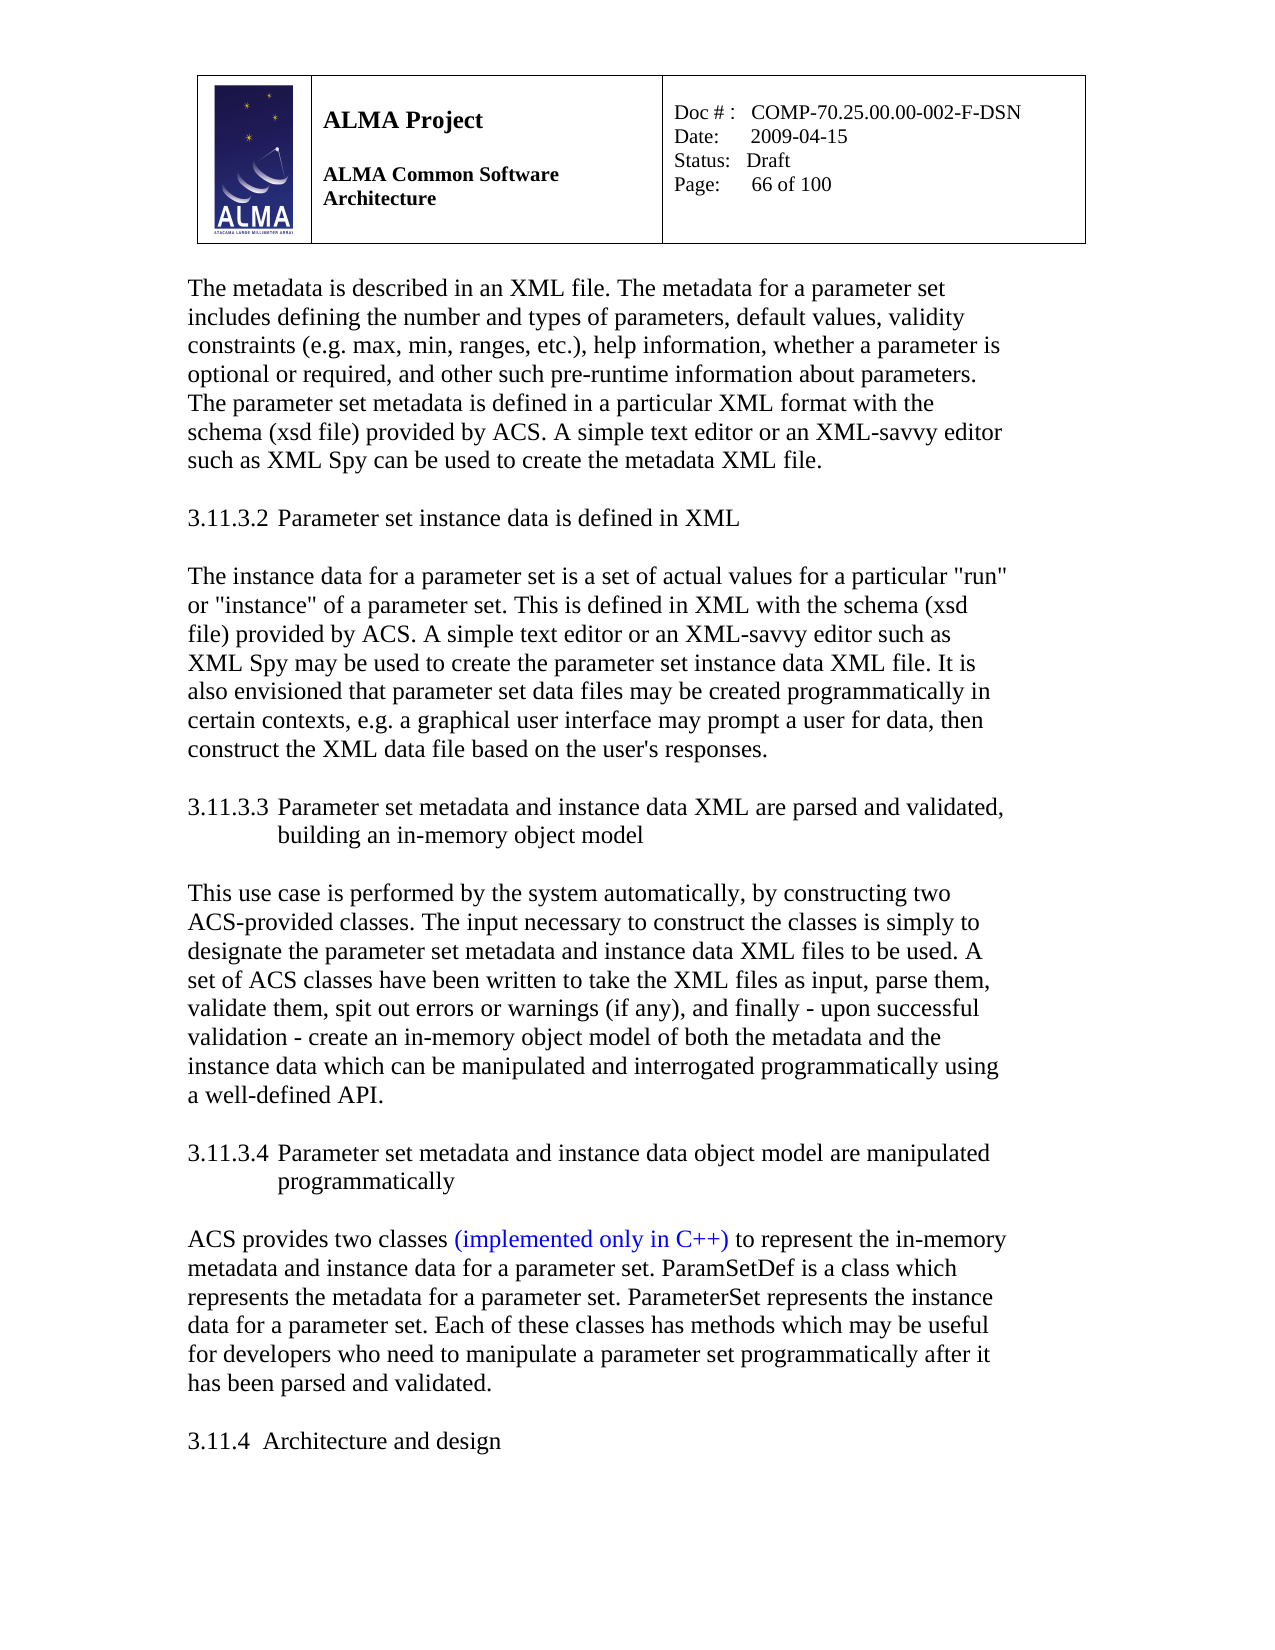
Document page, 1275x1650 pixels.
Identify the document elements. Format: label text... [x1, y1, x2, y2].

subtitle Parameter set instance data is defined in XML [187, 503, 1087, 532]
text The instance data for a parameter set is a set of actual values for a particular "run" or "instance" of a parameter set. This is defined in XML with the schema (xsd file) provided by ACS. A simple text editor or an XML-savvy editor such as XML Spy may be used to create the parameter set instance data XML file. It is also envisioned that parameter set data files may be created programmatically in certain contexts, e.g. a graphical user interface may prompt a user for data, then construct the XML data file based on the user's responses. [187, 561, 1012, 763]
subtitle Parameter set metadata and instance data object model are manipulated programmatically [187, 1138, 1087, 1195]
picture [214, 85, 293, 235]
text ACS provides two classes (implemented only in C++) to represent the in-memory metadata and instance data for a parameter set. ParamSetDef is a class which represents the metadata for a parameter set. ParameterSet represents the instance data for a parameter set. Each of these classes has methods which may be useful for developers who need to manipulate a parameter set programmatically after it has been parsed and validated. [187, 1224, 1012, 1397]
subtitle Architecture and design [187, 1426, 1087, 1455]
text This use case is performed by the system automatically, by constructing two ACS-provided classes. The input necessary to construct the classes is simply to designate the parameter set metadata and instance data XML files to be used. A set of ACS classes have been written to take the XML files as input, parse them, validate them, spit out errors or warnings (if any), and finally - upon successful validation - create an in-memory object model of both the metadata and the instance data which can be manipulated and interrogated programmatically using a well-defined API. [187, 878, 1012, 1108]
subtitle Parameter set metadata and instance data XML are parsed and validated, building an in-memory object model [187, 792, 1087, 849]
text The metadata is described in an XML file. The metadata for a parameter set includes defining the number and types of parameters, default values, validity constraints (e.g. max, min, ranges, etc.), help information, whether a parameter is optional or required, and other such pre-runtime information about parameters. The parameter set metadata is defined in a particular XML format with the schema (xsd file) provided by ACS. A simple text editor or an XML-savvy editor such as XML Spy can be used to create the metadata XML file. [187, 273, 1012, 474]
